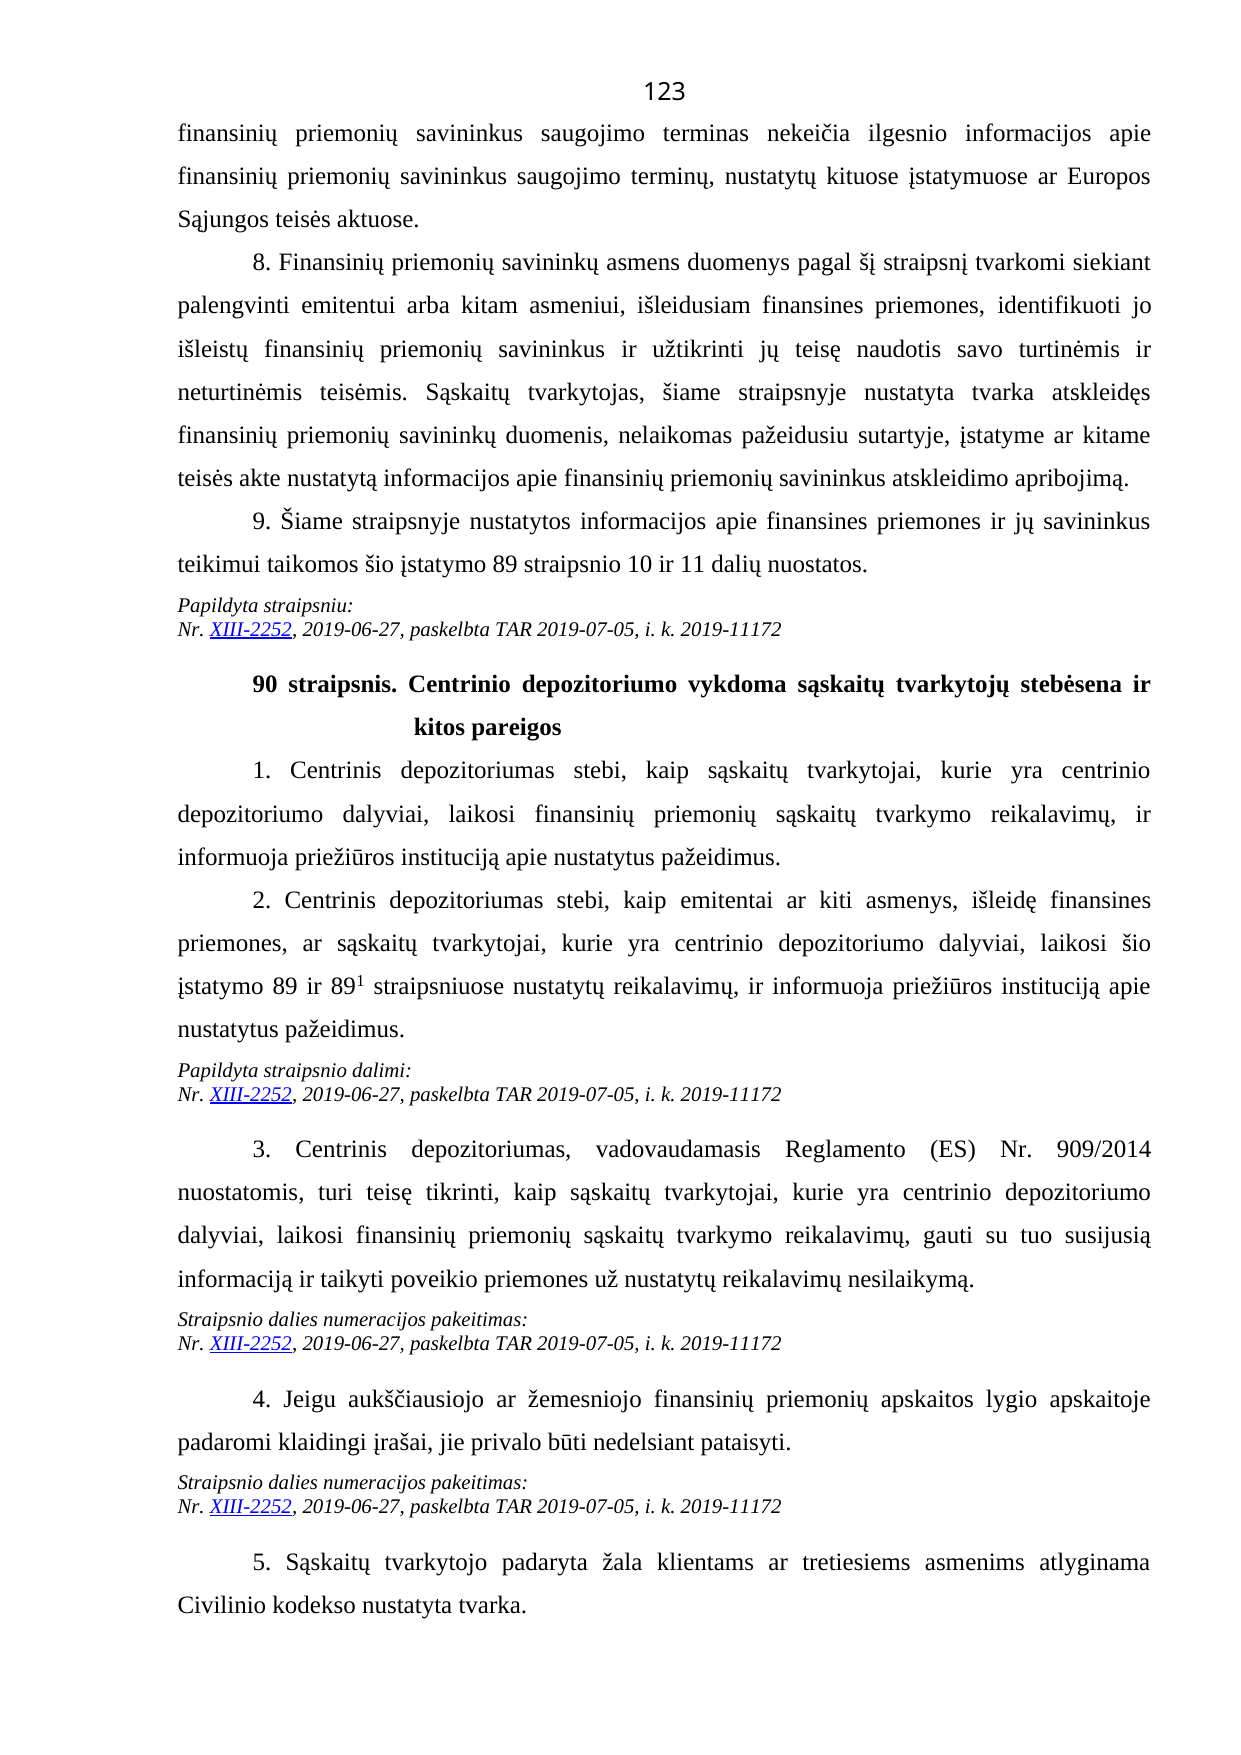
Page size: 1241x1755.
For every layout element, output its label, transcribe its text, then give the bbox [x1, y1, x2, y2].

text Nr. XIII-2252, 2019-06-27, paskelbta TAR 2019-07-05, i. k. 2019-11172 [177, 1082, 1152, 1106]
text Nr. XIII-2252, 2019-06-27, paskelbta TAR 2019-07-05, i. k. 2019-11172 [177, 1331, 1152, 1355]
text 9. Šiame straipsnyje nustatytos informacijos apie finansines priemones ir jų savininkus teikimui taikomos šio įstatymo 89 straipsnio 10 ir 11 dalių nuostatos. [177, 506, 1152, 578]
text 8. Finansinių priemonių savininkų asmens duomenys pagal šį straipsnį tvarkomi siekiant palengvinti emitentui arba kitam asmeniui, išleidusiam finansines priemones, identifikuoti jo išleistų finansinių priemonių savininkus ir užtikrinti jų teisę naudotis savo turtinėmis ir neturtinėmis teisėmis. Sąskaitų tvarkytojas, šiame straipsnyje nustatyta tvarka atskleidęs finansinių priemonių savininkų duomenis, nelaikomas pažeidusiu sutartyje, įstatyme ar kitame teisės akte nustatytą informacijos apie finansinių priemonių savininkus atskleidimo apribojimą. [177, 247, 1152, 492]
text Papildyta straipsniu: [177, 592, 1152, 617]
text Nr. XIII-2252, 2019-06-27, paskelbta TAR 2019-07-05, i. k. 2019-11172 [177, 617, 1152, 641]
text Papildyta straipsnio dalimi: [177, 1057, 1152, 1082]
text Nr. XIII-2252, 2019-06-27, paskelbta TAR 2019-07-05, i. k. 2019-11172 [177, 1494, 1152, 1518]
text 4. Jeigu aukščiausiojo ar žemesniojo finansinių priemonių apskaitos lygio apskaitoje padaromi klaidingi įrašai, jie privalo būti nedelsiant pataisyti. [177, 1384, 1152, 1456]
text Straipsnio dalies numeracijos pakeitimas: [177, 1307, 1152, 1331]
text Straipsnio dalies numeracijos pakeitimas: [177, 1470, 1152, 1494]
text finansinių priemonių savininkus saugojimo terminas nekeičia ilgesnio informacijos apie finansinių priemonių savininkus saugojimo terminų, nustatytų kituose įstatymuose ar Europos Sąjungos teisės aktuose. [177, 118, 1152, 233]
text 5. Sąskaitų tvarkytojo padaryta žala klientams ar tretiesiems asmenims atlyginama Civilinio kodekso nustatyta tvarka. [177, 1547, 1152, 1619]
text 2. Centrinis depozitoriumas stebi, kaip emitentai ar kiti asmenys, išleidę finansines priemones, ar sąskaitų tvarkytojai, kurie yra centrinio depozitoriumo dalyviai, laikosi šio įstatymo 89 ir 891 straipsniuose nustatytų reikalavimų, ir informuoja priežiūros instituciją apie nustatytus pažeidimus. [177, 885, 1152, 1043]
text 1. Centrinis depozitoriumas stebi, kaip sąskaitų tvarkytojai, kurie yra centrinio depozitoriumo dalyviai, laikosi finansinių priemonių sąskaitų tvarkymo reikalavimų, ir informuoja priežiūros instituciją apie nustatytus pažeidimus. [177, 756, 1152, 871]
text 3. Centrinis depozitoriumas, vadovaudamasis Reglamento (ES) Nr. 909/2014 nuostatomis, turi teisę tikrinti, kaip sąskaitų tvarkytojai, kurie yra centrinio depozitoriumo dalyviai, laikosi finansinių priemonių sąskaitų tvarkymo reikalavimų, gauti su tuo susijusią informaciją ir taikyti poveikio priemones už nustatytų reikalavimų nesilaikymą. [177, 1134, 1152, 1292]
text 90 straipsnis. Centrinio depozitoriumo vykdoma sąskaitų tvarkytojų stebėsena ir kitos pareigos [252, 669, 1152, 741]
